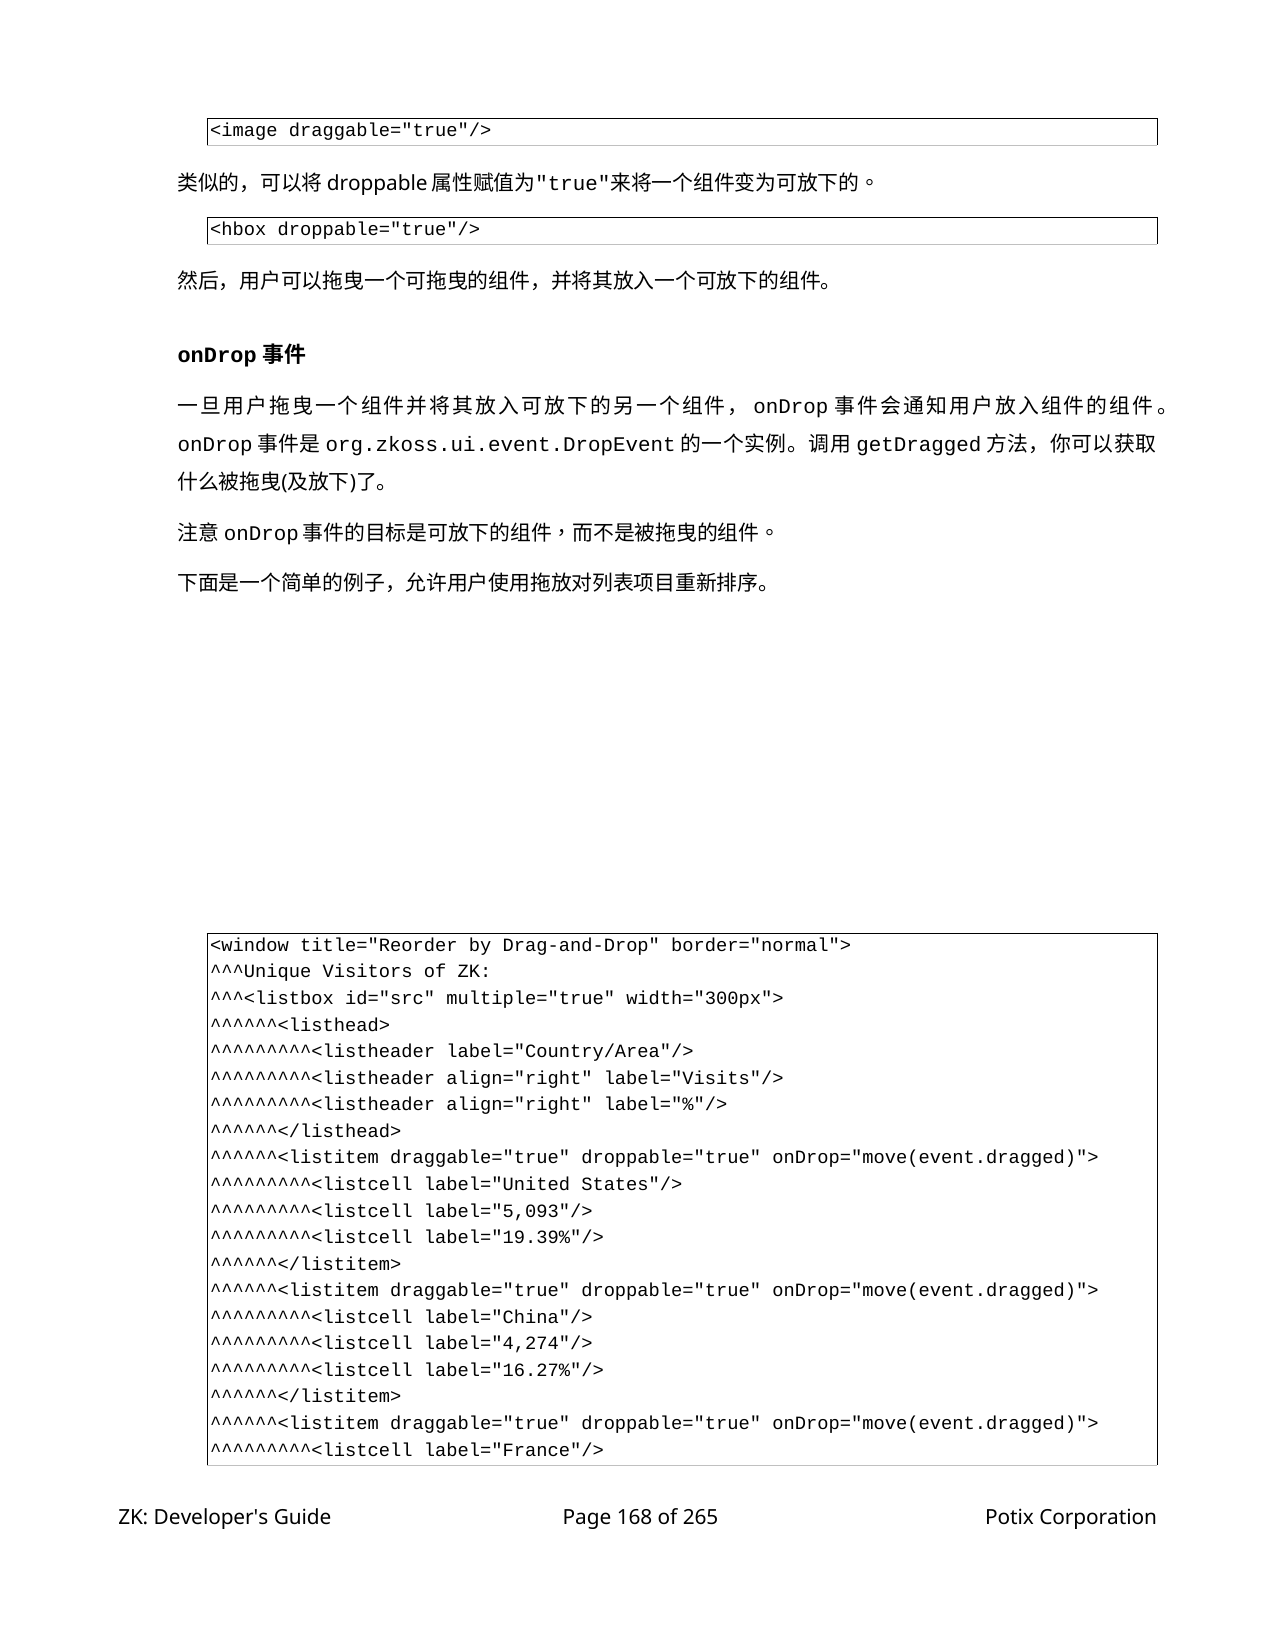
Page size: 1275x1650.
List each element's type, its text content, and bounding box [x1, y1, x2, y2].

text 然后，用户可以拖曳一个可拖曳的组件，并将其放入一个可放下的组件。 [177, 265, 1157, 295]
text <window title="Reorder by Drag-and-Drop" border="normal"> ^^^Unique Visitors of ZK: ^^^<listbox id="src" multiple="true" width="300px"> ^^^^^^<listhead> ^^^^^^^^^<listheader label="Country/Area"/> ^^^^^^^^^<listheader align="right" label="Visits"/> ^^^^^^^^^<listheader align="right" label="%"/> ^^^^^^</listhead> ^^^^^^<listitem draggable="true" droppable="true" onDrop="move(event.dragged)"> ^^^^^^^^^<listcell label="United States"/> ^^^^^^^^^<listcell label="5,093"/> ^^^^^^^^^<listcell label="19.39%"/> ^^^^^^</listitem> ^^^^^^<listitem draggable="true" droppable="true" onDrop="move(event.dragged)"> ^^^^^^^^^<listcell label="China"/> ^^^^^^^^^<listcell label="4,274"/> ^^^^^^^^^<listcell label="16.27%"/> ^^^^^^</listitem> ^^^^^^<listitem draggable="true" droppable="true" onDrop="move(event.dragged)"> ^^^^^^^^^<listcell label="France"/> [208, 934, 1157, 1465]
subtitle onDrop 事件 [177, 337, 1157, 369]
text 注意 onDrop事件的目标是可放下的组件，而不是被拖曳的组件。 [177, 516, 1157, 546]
text <image draggable="true"/> [208, 119, 1157, 145]
text 一旦用户拖曳一个组件并将其放入可放下的另一个组件，onDrop事件会通知用户放入组件的组件。onDrop事件是org.zkoss.ui.event.DropEvent的一个实例。调用getDragged方法，你可以获取什么被拖曳(及放下)了。 [177, 390, 1157, 495]
text <hbox droppable="true"/> [208, 218, 1157, 244]
text 类似的，可以将droppable属性赋值为"true"来将一个组件变为可放下的。 [177, 166, 1157, 196]
text 下面是一个简单的例子，允许用户使用拖放对列表项目重新排序。 [177, 567, 1157, 597]
